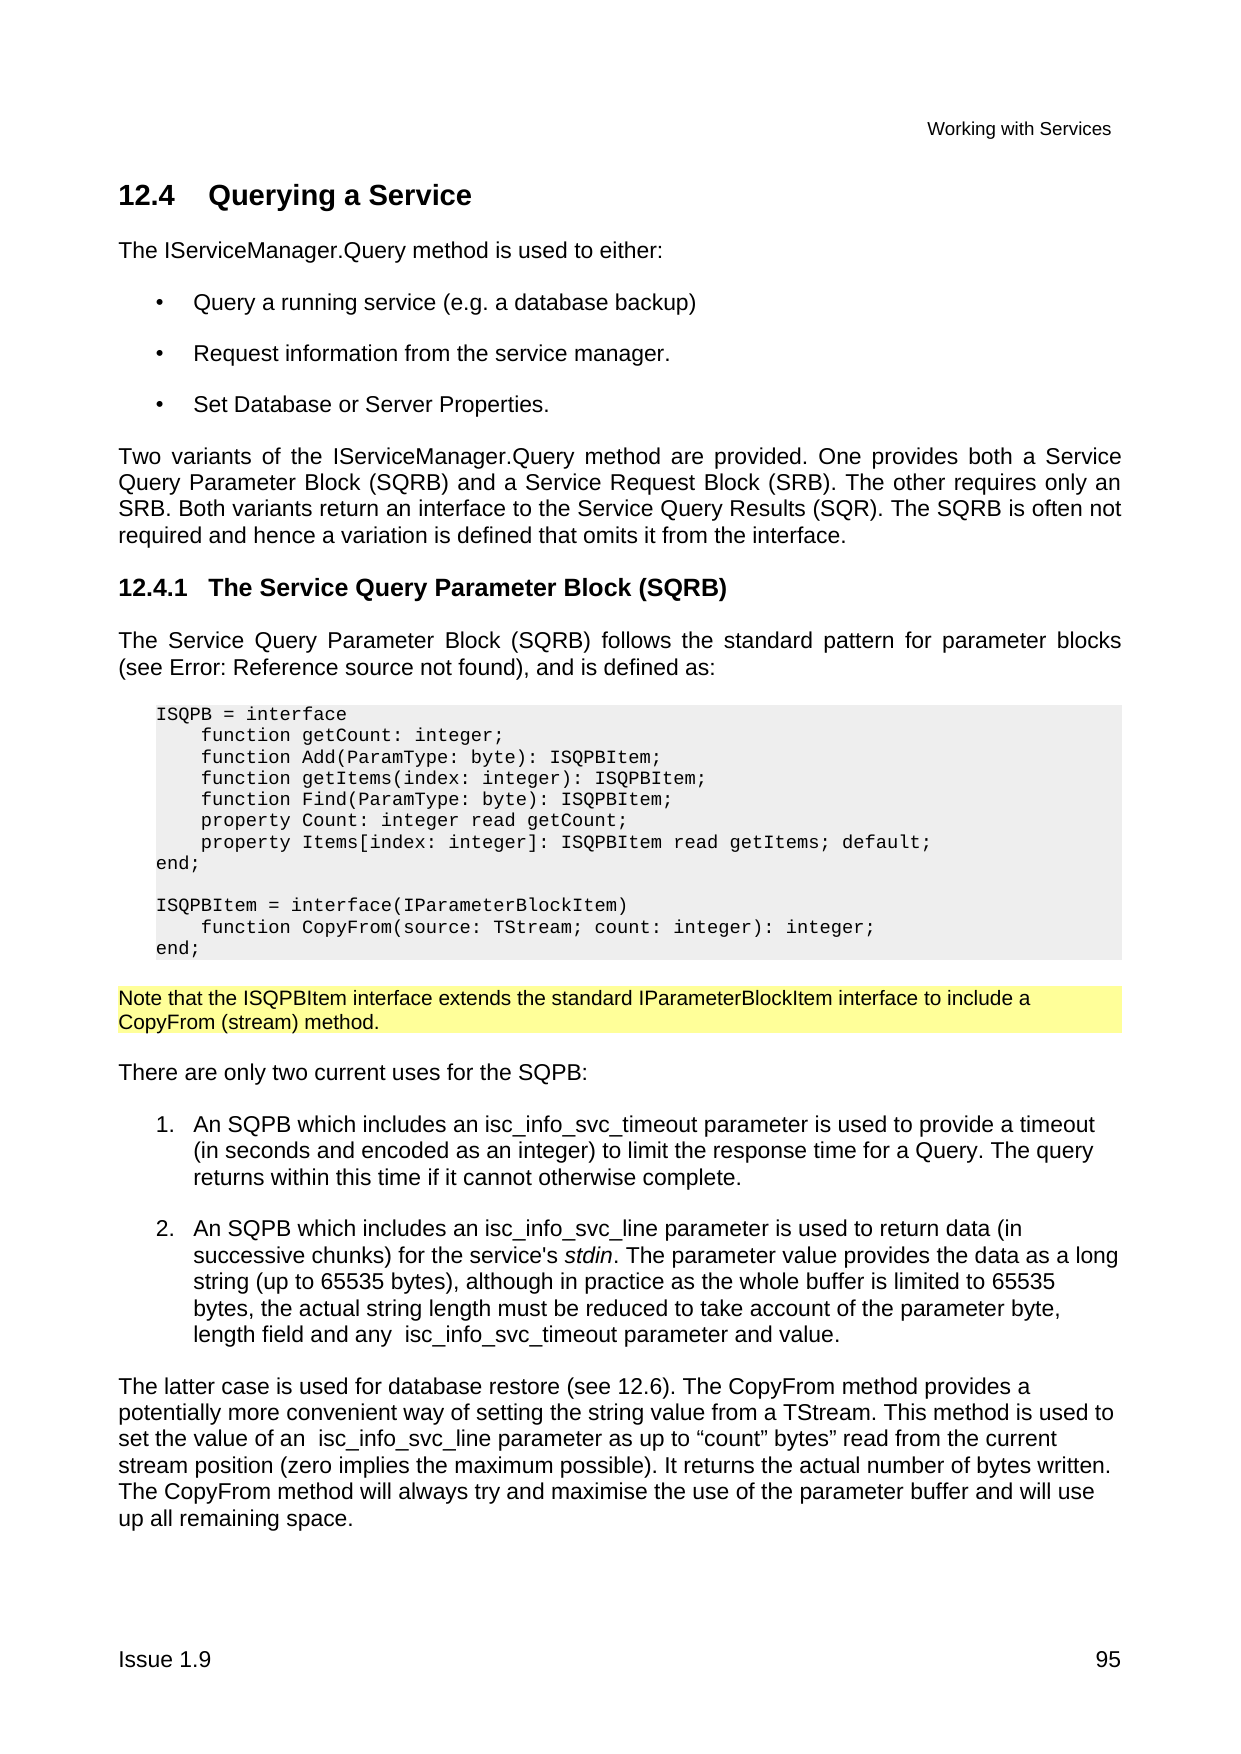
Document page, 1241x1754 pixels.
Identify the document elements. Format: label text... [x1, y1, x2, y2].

text function Find(ParamType: byte): ISQPBItem; [156, 790, 1122, 811]
text Two variants of the IServiceManager.Query method are provided. One provides both a Service Query Parameter Block (SQRB) and a Service Request Block (SRB). The other requires only an SRB. Both variants return an interface to the Service Query Results (SQR). The SQRB is often not required and hence a variation is defined that omits it from the interface. [118, 443, 1122, 548]
text ISQPB = interface [156, 705, 1122, 726]
text The IServiceManager.Query method is used to either: [118, 237, 1122, 263]
text Note that the ISQPBItem interface extends the standard IParameterBlockItem interface to include a CopyFrom (stream) method. [118, 986, 1122, 1033]
text The latter case is used for database restore (see 12.6). The CopyFrom method provides a potentially more convenient way of setting the string value from a TStream. This method is used to set the value of an isc_info_svc_line parameter as up to “count” bytes” read from the current stream position (zero implies the maximum possible). It returns the actual number of bytes written. The CopyFrom method will always try and maximise the use of the parameter buffer and will use up all remaining space. [118, 1373, 1122, 1531]
text The Service Query Parameter Block (SQRB) follows the standard pattern for parameter blocks (see Error: Reference source not found), and is defined as: [118, 627, 1122, 680]
list An SQPB which includes an isc_info_svc_line parameter is used to return data (in successive chunks) for the service's stdin. The parameter value provides the data as a long string (up to 65535 bytes), although in practice as the whole buffer is limited to 65535 bytes, the actual string length must be reduced to take account of the parameter byte, length field and any isc_info_svc_timeout parameter and value. [156, 1215, 1122, 1347]
text function Add(ParamType: byte): ISQPBItem; [156, 747, 1122, 769]
text function CopyFrom(source: TStream; count: integer): integer; [156, 917, 1122, 939]
text function getCount: integer; [156, 726, 1122, 747]
text There are only two current uses for the SQPB: [118, 1059, 1122, 1085]
text property Count: integer read getCount; [156, 811, 1122, 832]
text ISQPBItem = interface(IParameterBlockItem) [156, 896, 1122, 917]
text end; [156, 854, 1122, 875]
text property Items[index: integer]: ISQPBItem read getItems; default; [156, 832, 1122, 854]
list An SQPB which includes an isc_info_svc_timeout parameter is used to provide a timeout (in seconds and encoded as an integer) to limit the response time for a Query. The query returns within this time if it cannot otherwise complete. [156, 1111, 1122, 1190]
list Request information from the service manager. [156, 340, 1122, 366]
text function getItems(index: integer): ISQPBItem; [156, 769, 1122, 790]
list Query a running service (e.g. a database backup) [156, 288, 1122, 315]
list Set Database or Server Properties. [156, 391, 1122, 418]
subtitle The Service Query Parameter Block (SQRB) [118, 573, 1122, 602]
text end; [156, 939, 1122, 960]
subtitle Querying a Service [118, 178, 1122, 212]
